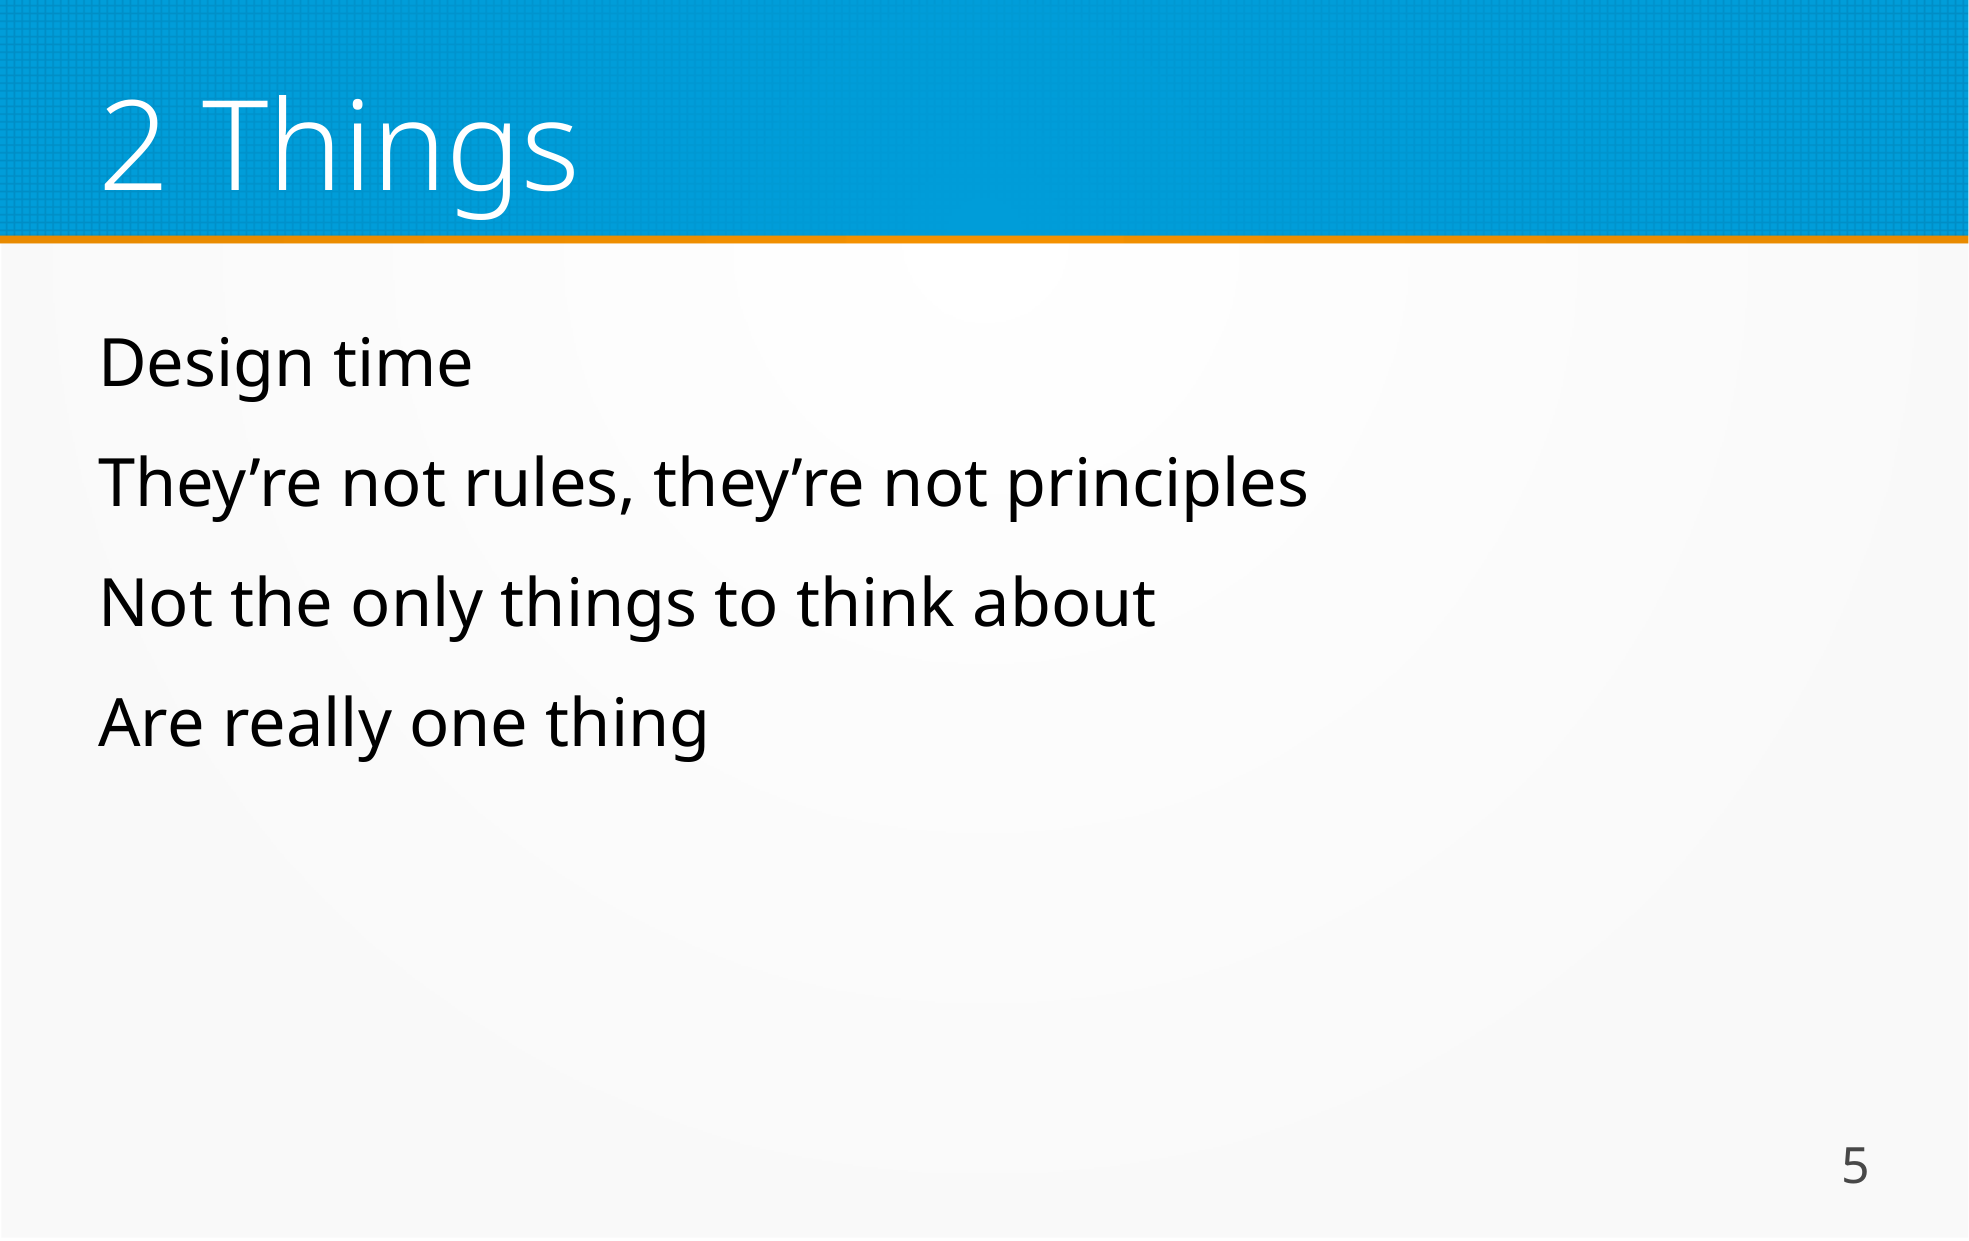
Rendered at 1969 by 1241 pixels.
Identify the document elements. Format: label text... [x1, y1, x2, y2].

title 2 Things [98, 19, 1870, 227]
picture [0, 236, 1969, 1241]
list Design time They’re not rules, they’re not principles Not the only things to think about Are really one thing [98, 315, 1861, 1081]
